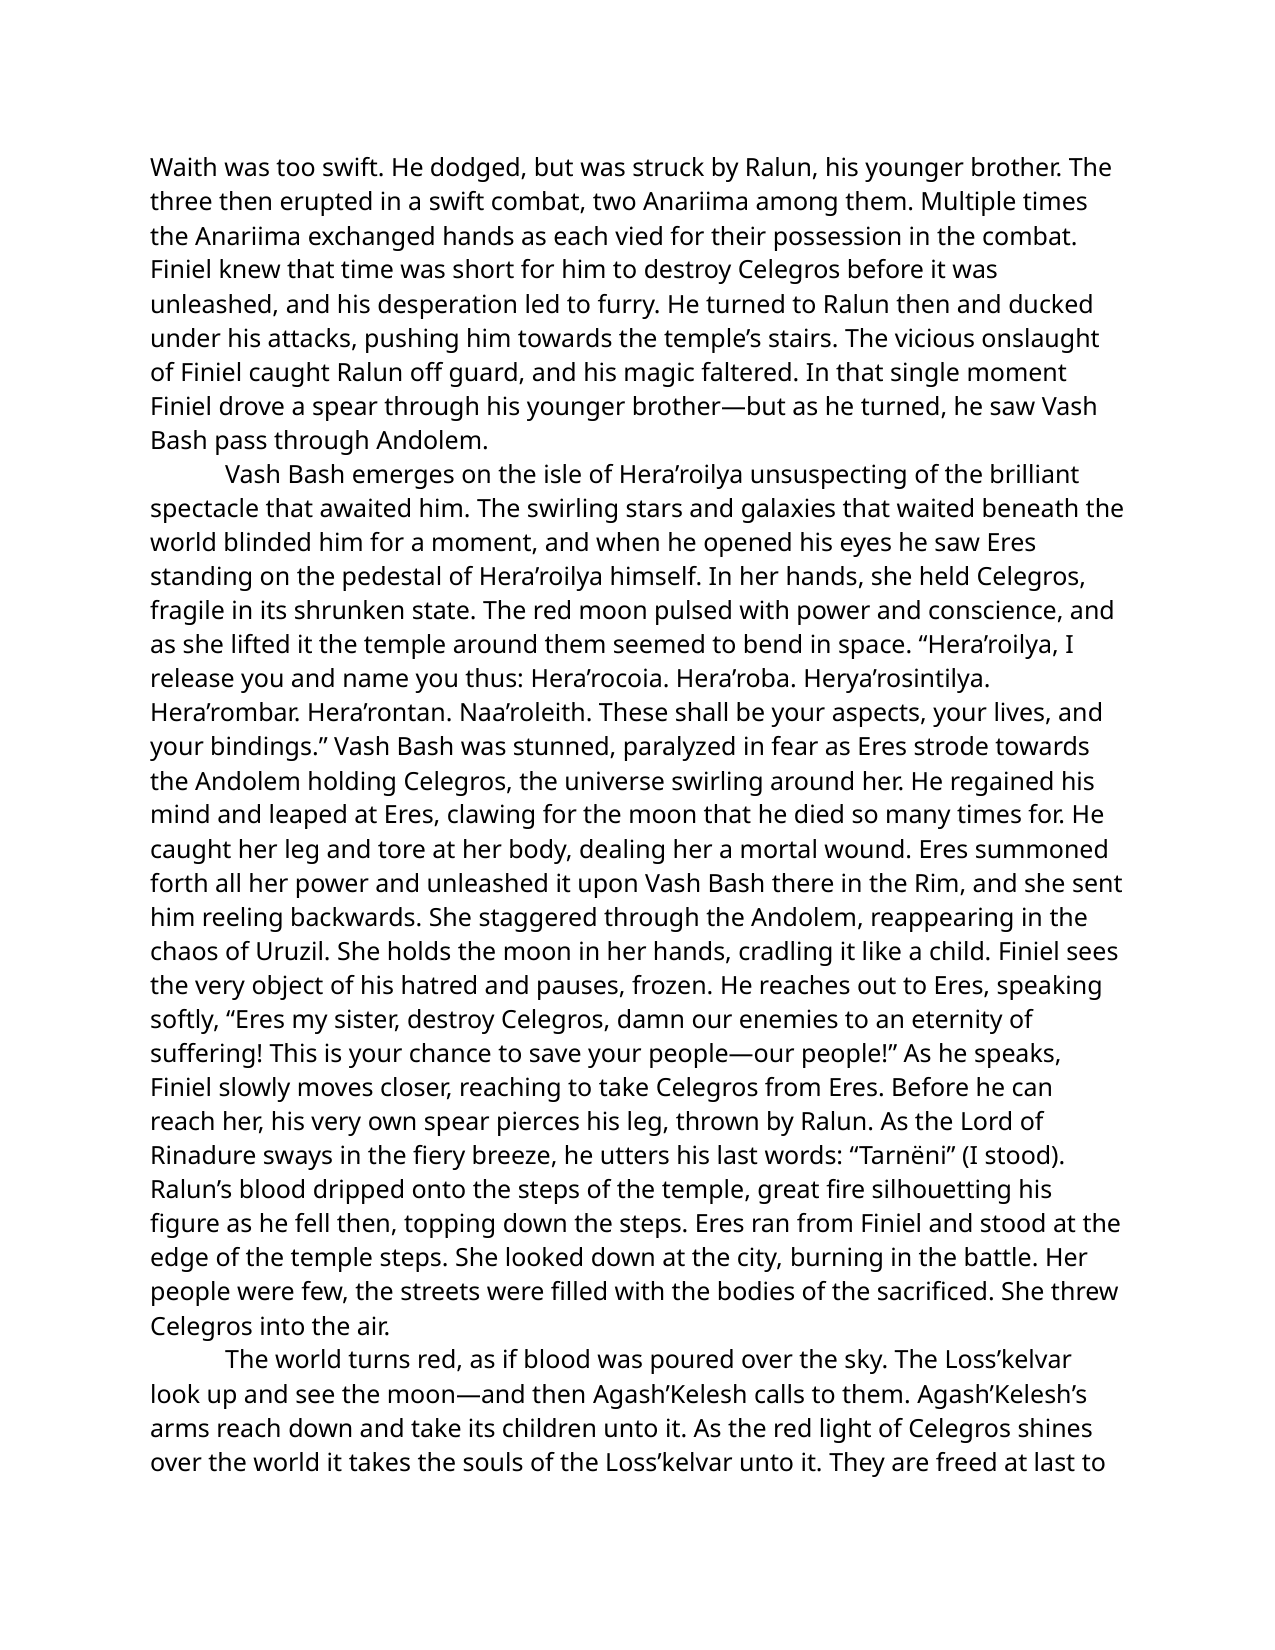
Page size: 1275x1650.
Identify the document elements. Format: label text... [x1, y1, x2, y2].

text The world turns red, as if blood was poured over the sky. The Loss’kelvar look up and see the moon—and then Agash’Kelesh calls to them. Agash’Kelesh’s arms reach down and take its children unto it. As the red light of Celegros shines over the world it takes the souls of the Loss’kelvar unto it. They are freed at last to [150, 1342, 1125, 1478]
text Waith was too swift. He dodged, but was struck by Ralun, his younger brother. The three then erupted in a swift combat, two Anariima among them. Multiple times the Anariima exchanged hands as each vied for their possession in the combat. Finiel knew that time was short for him to destroy Celegros before it was unleashed, and his desperation led to furry. He turned to Ralun then and ducked under his attacks, pushing him towards the temple’s stairs. The vicious onslaught of Finiel caught Ralun off guard, and his magic faltered. In that single moment Finiel drove a spear through his younger brother—but as he turned, he saw Vash Bash pass through Andolem. [150, 150, 1125, 457]
text Vash Bash emerges on the isle of Hera’roilya unsuspecting of the brilliant spectacle that awaited him. The swirling stars and galaxies that waited beneath the world blinded him for a moment, and when he opened his eyes he saw Eres standing on the pedestal of Hera’roilya himself. In her hands, she held Celegros, fragile in its shrunken state. The red moon pulsed with power and conscience, and as she lifted it the temple around them seemed to bend in space. “Hera’roilya, I release you and name you thus: Hera’rocoia. Hera’roba. Herya’rosintilya. Hera’rombar. Hera’rontan. Naa’roleith. These shall be your aspects, your lives, and your bindings.” Vash Bash was stunned, paralyzed in fear as Eres strode towards the Andolem holding Celegros, the universe swirling around her. He regained his mind and leaped at Eres, clawing for the moon that he died so many times for. He caught her leg and tore at her body, dealing her a mortal wound. Eres summoned forth all her power and unleashed it upon Vash Bash there in the Rim, and she sent him reeling backwards. She staggered through the Andolem, reappearing in the chaos of Uruzil. She holds the moon in her hands, cradling it like a child. Finiel sees the very object of his hatred and pauses, frozen. He reaches out to Eres, speaking softly, “Eres my sister, destroy Celegros, damn our enemies to an eternity of suffering! This is your chance to save your people—our people!” As he speaks, Finiel slowly moves closer, reaching to take Celegros from Eres. Before he can reach her, his very own spear pierces his leg, thrown by Ralun. As the Lord of Rinadure sways in the fiery breeze, he utters his last words: “Tarnëni” (I stood). Ralun’s blood dripped onto the steps of the temple, great fire silhouetting his figure as he fell then, topping down the steps. Eres ran from Finiel and stood at the edge of the temple steps. She looked down at the city, burning in the battle. Her people were few, the streets were filled with the bodies of the sacrificed. She threw Celegros into the air. [150, 457, 1125, 1342]
